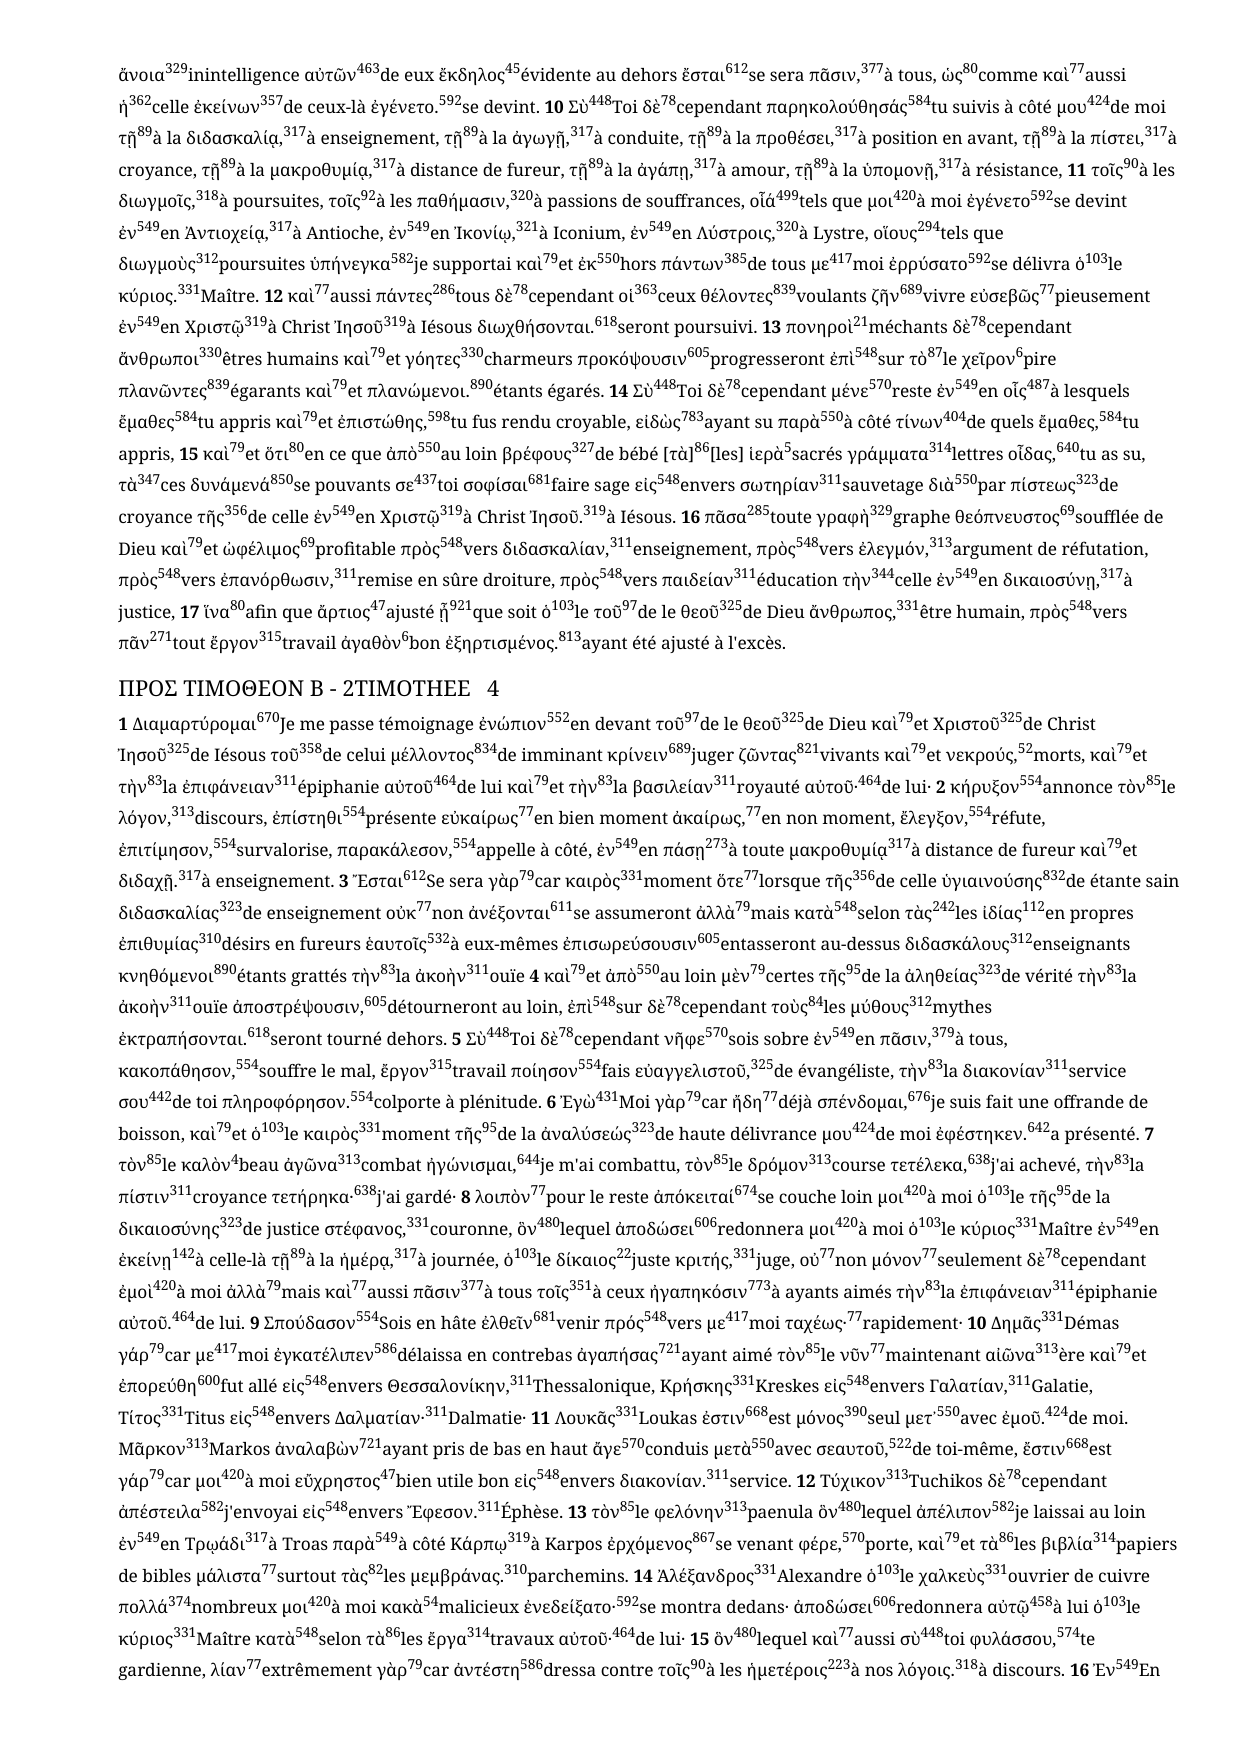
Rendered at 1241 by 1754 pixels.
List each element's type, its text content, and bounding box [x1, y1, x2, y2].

text 1 Τοῦτο348Ce-ci δὲ78cependant γίνωσκε,570connais, ὅτι80en ce que ἐν549en ἐσχάταις205à dernières ἡμέραις316à journées ἐνστήσονται611se dresseront dedans καιροὶ330moments χαλεποί·21difficiles· 2 ἔσονται611se seront γὰρ79car οἱ102les ἄνθρωποι330êtres humains φίλαυτοι70amis d'eux-mêmes φιλάργυροι70amis de l'argents ἀλαζόνες330vantards ὑπερήφανοι70prétentieux βλάσφημοι,70blasphématoires, γονεῦσιν318à parents géniteurs ἀπειθεῖς,70désobéissants, ἀχάριστοι70ingrats ἀνόσιοι70non sacrés 3 ἄστοργοι70sans tendresses ἄσπονδοι70sans libations διάβολοι70diables ἀκρατεῖς70intempérants ἀνήμεροι70non apprivoisés ἀφιλάγαθοι70non affectionnés aux bons 4 προδόται330traîtres προπετεῖς70tombants en avant τετυφωμένοι,812ayants étés enfumés, φιλήδονοι46amis des plaisirs μᾶλλον77davantage ἢ79ou φιλόθεοι,70amis des dieux, 5 ἔχοντες839ayants μόρφωσιν311formation εὐσεβείας323de piété τὴν83la δὲ78cependant δύναμιν311puissance αὐτῆς462de elle ἠρνημένοι·791se ayants niés· καὶ79et τούτους345ceux-ci ἀποτρέπου.574te tourne loin. 6 Ἐκ550Hors τούτων357de ceux-ci γάρ79car εἰσιν667sont οἱ363ceux ἐνδύνοντες839plongeants à l'intérieur εἰς548envers τὰς82les οἰκίας310maisons d'habitations καὶ79et αἰχμαλωτίζοντες839faisants captif γυναικάρια314femmelettes σεσωρευμένα797ayants étés entassés ἁμαρτίαις,316à fautes, ἀγόμενα876étants conduits ἐπιθυμίαις316à désirs en fureurs ποικίλαις,7à diverses, 7 πάντοτε77en tout moment μανθάνοντα823apprenants καὶ79et μηδέποτε77non cependant à un moment εἰς548envers ἐπίγνωσιν311reconnaissance ἀληθείας323de vérité ἐλθεῖν681venir δυνάμενα.850se pouvants. 8 ὃν295lequel τρόπον313manière δὲ78cependant Ἰάννης331Iannes καὶ79et Ἰαμβρῆς331Iambres ἀντέστησαν585dressèrent contre Μωϋσεῖ,319à Môusês, οὕτως77ainsi καὶ77aussi οὗτοι363ceux-ci ἀνθίστανται673se dressent contre τῇ89à la ἀληθείᾳ,317à vérité, ἄνθρωποι330êtres humains κατεφθαρμένοι812ayants étés corrompus de haut en bas τὸν85le νοῦν,313intellect, ἀδόκιμοι70non approuvés περὶ548autour τὴν83la πίστιν.311croyance. 9 ἀλλ᾽79mais οὐ77non προκόψουσιν605progresseront ἐπὶ548sur πλεῖον·73plus nombreusement· ἡ101la γὰρ79car ἄνοια329inintelligence αὐτῶν463de eux ἔκδηλος45évidente au dehors ἔσται612se sera πᾶσιν,377à tous, ὡς80comme καὶ77aussi ἡ362celle ἐκείνων357de ceux-là ἐγένετο.592se devint. 10 Σὺ448Toi δὲ78cependant παρηκολούθησάς584tu suivis à côté μου424de moi τῇ89à la διδασκαλίᾳ,317à enseignement, τῇ89à la ἀγωγῇ,317à conduite, τῇ89à la προθέσει,317à position en avant, τῇ89à la πίστει,317à croyance, τῇ89à la μακροθυμίᾳ,317à distance de fureur, τῇ89à la ἀγάπῃ,317à amour, τῇ89à la ὑπομονῇ,317à résistance, 11 τοῖς90à les διωγμοῖς,318à poursuites, τοῖς92à les παθήμασιν,320à passions de souffrances, οἷά499tels que μοι420à moi ἐγένετο592se devint ἐν549en Ἀντιοχείᾳ,317à Antioche, ἐν549en Ἰκονίῳ,321à Iconium, ἐν549en Λύστροις,320à Lystre, οἵους294tels que διωγμοὺς312poursuites ὑπήνεγκα582je supportai καὶ79et ἐκ550hors πάντων385de tous με417moi ἐρρύσατο592se délivra ὁ103le κύριος.331Maître. 12 καὶ77aussi πάντες286tous δὲ78cependant οἱ363ceux θέλοντες839voulants ζῆν689vivre εὐσεβῶς77pieusement ἐν549en Χριστῷ319à Christ Ἰησοῦ319à Iésous διωχθήσονται.618seront poursuivi. 13 πονηροὶ21méchants δὲ78cependant ἄνθρωποι330êtres humains καὶ79et γόητες330charmeurs προκόψουσιν605progresseront ἐπὶ548sur τὸ87le χεῖρον6pire πλανῶντες839égarants καὶ79et πλανώμενοι.890étants égarés. 14 Σὺ448Toi δὲ78cependant μένε570reste ἐν549en οἷς487à lesquels ἔμαθες584tu appris καὶ79et ἐπιστώθης,598tu fus rendu croyable, εἰδὼς783ayant su παρὰ550à côté τίνων404de quels ἔμαθες,584tu appris, 15 καὶ79et ὅτι80en ce que ἀπὸ550au loin βρέφους327de bébé [τὰ]86[les] ἱερὰ5sacrés γράμματα314lettres οἶδας,640tu as su, τὰ347ces δυνάμενά850se pouvants σε437toi σοφίσαι681faire sage εἰς548envers σωτηρίαν311sauvetage διὰ550par πίστεως323de croyance τῆς356de celle ἐν549en Χριστῷ319à Christ Ἰησοῦ.319à Iésous. 16 πᾶσα285toute γραφὴ329graphe θεόπνευστος69soufflée de Dieu καὶ79et ὠφέλιμος69profitable πρὸς548vers διδασκαλίαν,311enseignement, πρὸς548vers ἐλεγμόν,313argument de réfutation, πρὸς548vers ἐπανόρθωσιν,311remise en sûre droiture, πρὸς548vers παιδείαν311éducation τὴν344celle ἐν549en δικαιοσύνῃ,317à justice, 17 ἵνα80afin que ἄρτιος47ajusté ᾖ921que soit ὁ103le τοῦ97de le θεοῦ325de Dieu ἄνθρωπος,331être humain, πρὸς548vers πᾶν271tout ἔργον315travail ἀγαθὸν6bon ἐξηρτισμένος.813ayant été ajusté à l'excès. [118, 59, 1181, 655]
text 1 Διαμαρτύρομαι670Je me passe témoignage ἐνώπιον552en devant τοῦ97de le θεοῦ325de Dieu καὶ79et Χριστοῦ325de Christ Ἰησοῦ325de Iésous τοῦ358de celui μέλλοντος834de imminant κρίνειν689juger ζῶντας821vivants καὶ79et νεκρούς,52morts, καὶ79et τὴν83la ἐπιφάνειαν311épiphanie αὐτοῦ464de lui καὶ79et τὴν83la βασιλείαν311royauté αὐτοῦ·464de lui· 2 κήρυξον554annonce τὸν85le λόγον,313discours, ἐπίστηθι554présente εὐκαίρως77en bien moment ἀκαίρως,77en non moment, ἔλεγξον,554réfute, ἐπιτίμησον,554survalorise, παρακάλεσον,554appelle à côté, ἐν549en πάσῃ273à toute μακροθυμίᾳ317à distance de fureur καὶ79et διδαχῇ.317à enseignement. 3 Ἔσται612Se sera γὰρ79car καιρὸς331moment ὅτε77lorsque τῆς356de celle ὑγιαινούσης832de étante sain διδασκαλίας323de enseignement οὐκ77non ἀνέξονται611se assumeront ἀλλὰ79mais κατὰ548selon τὰς242les ἰδίας112en propres ἐπιθυμίας310désirs en fureurs ἑαυτοῖς532à eux-mêmes ἐπισωρεύσουσιν605entasseront au-dessus διδασκάλους312enseignants κνηθόμενοι890étants grattés τὴν83la ἀκοὴν311ouïe 4 καὶ79et ἀπὸ550au loin μὲν79certes τῆς95de la ἀληθείας323de vérité τὴν83la ἀκοὴν311ouïe ἀποστρέψουσιν,605détourneront au loin, ἐπὶ548sur δὲ78cependant τοὺς84les μύθους312mythes ἐκτραπήσονται.618seront tourné dehors. 5 Σὺ448Toi δὲ78cependant νῆφε570sois sobre ἐν549en πᾶσιν,379à tous, κακοπάθησον,554souffre le mal, ἔργον315travail ποίησον554fais εὐαγγελιστοῦ,325de évangéliste, τὴν83la διακονίαν311service σου442de toi πληροφόρησον.554colporte à plénitude. 6 Ἐγὼ431Moi γὰρ79car ἤδη77déjà σπένδομαι,676je suis fait une offrande de boisson, καὶ79et ὁ103le καιρὸς331moment τῆς95de la ἀναλύσεώς323de haute délivrance μου424de moi ἐφέστηκεν.642a présenté. 7 τὸν85le καλὸν4beau ἀγῶνα313combat ἠγώνισμαι,644je m'ai combattu, τὸν85le δρόμον313course τετέλεκα,638j'ai achevé, τὴν83la πίστιν311croyance τετήρηκα·638j'ai gardé· 8 λοιπὸν77pour le reste ἀπόκειταί674se couche loin μοι420à moi ὁ103le τῆς95de la δικαιοσύνης323de justice στέφανος,331couronne, ὃν480lequel ἀποδώσει606redonnera μοι420à moi ὁ103le κύριος331Maître ἐν549en ἐκείνῃ142à celle-là τῇ89à la ἡμέρᾳ,317à journée, ὁ103le δίκαιος22juste κριτής,331juge, οὐ77non μόνον77seulement δὲ78cependant ἐμοὶ420à moi ἀλλὰ79mais καὶ77aussi πᾶσιν377à tous τοῖς351à ceux ἠγαπηκόσιν773à ayants aimés τὴν83la ἐπιφάνειαν311épiphanie αὐτοῦ.464de lui. 9 Σπούδασον554Sois en hâte ἐλθεῖν681venir πρός548vers με417moi ταχέως·77rapidement· 10 Δημᾶς331Démas γάρ79car με417moi ἐγκατέλιπεν586délaissa en contrebas ἀγαπήσας721ayant aimé τὸν85le νῦν77maintenant αἰῶνα313ère καὶ79et ἐπορεύθη600fut allé εἰς548envers Θεσσαλονίκην,311Thessalonique, Κρήσκης331Kreskes εἰς548envers Γαλατίαν,311Galatie, Τίτος331Titus εἰς548envers Δαλματίαν·311Dalmatie· 11 Λουκᾶς331Loukas ἐστιν668est μόνος390seul μετ᾽550avec ἐμοῦ.424de moi. Μᾶρκον313Markos ἀναλαβὼν721ayant pris de bas en haut ἄγε570conduis μετὰ550avec σεαυτοῦ,522de toi-même, ἔστιν668est γάρ79car μοι420à moi εὔχρηστος47bien utile bon εἰς548envers διακονίαν.311service. 12 Τύχικον313Tuchikos δὲ78cependant ἀπέστειλα582j'envoyai εἰς548envers Ἔφεσον.311Éphèse. 13 τὸν85le φελόνην313paenula ὃν480lequel ἀπέλιπον582je laissai au loin ἐν549en Τρῳάδι317à Troas παρὰ549à côté Κάρπῳ319à Karpos ἐρχόμενος867se venant φέρε,570porte, καὶ79et τὰ86les βιβλία314papiers de bibles μάλιστα77surtout τὰς82les μεμβράνας.310parchemins. 14 Ἀλέξανδρος331Alexandre ὁ103le χαλκεὺς331ouvrier de cuivre πολλά374nombreux μοι420à moi κακὰ54malicieux ἐνεδείξατο·592se montra dedans· ἀποδώσει606redonnera αὐτῷ458à lui ὁ103le κύριος331Maître κατὰ548selon τὰ86les ἔργα314travaux αὐτοῦ·464de lui· 15 ὃν480lequel καὶ77aussi σὺ448toi φυλάσσου,574te gardienne, λίαν77extrêmement γὰρ79car ἀντέστη586dressa contre τοῖς90à les ἡμετέροις223à nos λόγοις.318à discours. 16 Ἐν549En τῇ89à la πρώτῃ57à première μου424de moi ἀπολογίᾳ317à apologie οὐδείς390aucun μοι420à moi παρεγένετο,592se devint à côté, ἀλλὰ79mais πάντες389tous με417moi ἐγκατέλιπον·585délaissèrent en contrebas· μὴ77ne pas αὐτοῖς457à eux λογισθείη·697que soit calculé· 17 ὁ103le δὲ78cependant κύριός331Maître μοι420à moi παρέστη586dressa à côté καὶ79et ἐνεδυνάμωσέν586fortifia dans με,417moi, ἵνα80afin que δι᾽550par ἐμοῦ424de moi τὸ105le κήρυγμα333annonce πληροφορηθῇ911que soit colporté à plénitude καὶ79et ἀκούσωσιν898que écoutent πάντα288tous τὰ104les ἔθνη,332ethnies, καὶ79et ἐρρύσθην596je fus délivré ἐκ550hors στόματος327de bouche λέοντος.325de lion. 18 ῥύσεταί612se délivrera με417moi ὁ103le κύριος331Maître ἀπὸ550au loin παντὸς283de tout ἔργου327de travail πονηροῦ18de méchant καὶ79et σώσει606sauvera εἰς548envers τὴν83la βασιλείαν311royauté αὐτοῦ464de lui τὴν83la ἐπουράνιον·2sur ciel· ᾧ486à lequel ἡ101la δόξα329gloire εἰς548envers τοὺς84les αἰῶνας312ères τῶν96de les αἰώνων,324de ères, ἀμήν.304amen. 19 Ἄσπασαι558Te salue Πρίσκαν311Priska καὶ79et Ἀκύλαν313Akulas καὶ79et τὸν85le Ὀνησιφόρου325de Onésiphore οἶκον.313maison. 20 Ἔραστος331Érastos ἔμεινεν586resta ἐν549en Κορίνθῳ,317à Corinthe, Τρόφιμον313Trophimos δὲ78cependant ἀπέλιπον582je laissai au loin ἐν549en Μιλήτῳ317à Milet ἀσθενοῦντα.822étant infirme. 21 Σπούδασον554Sois en hâte πρὸ550d'avant χειμῶνος325de tempête hivernale ἐλθεῖν.681venir. Ἀσπάζεταί674Se salue σε437toi Εὔβουλος331Euboulos καὶ79et Πούδης331Poudès καὶ79et Λίνος331Linos καὶ79et Κλαυδία329Klaudia καὶ79et οἱ102les ἀδελφοὶ330frères πάντες.286tous. 22 Ὁ103Le κύριος331Maître μετὰ550avec τοῦ99de le πνεύματός327de souffle σου.442de toi. ἡ101la χάρις329grâce μεθ᾽550avec ὑμῶν.441de vous. [118, 707, 1181, 1682]
text ΠΡΟΣ ΤΙΜΟΘΕΟΝ Β - 2TIMOTHEE 4 [118, 673, 1181, 703]
